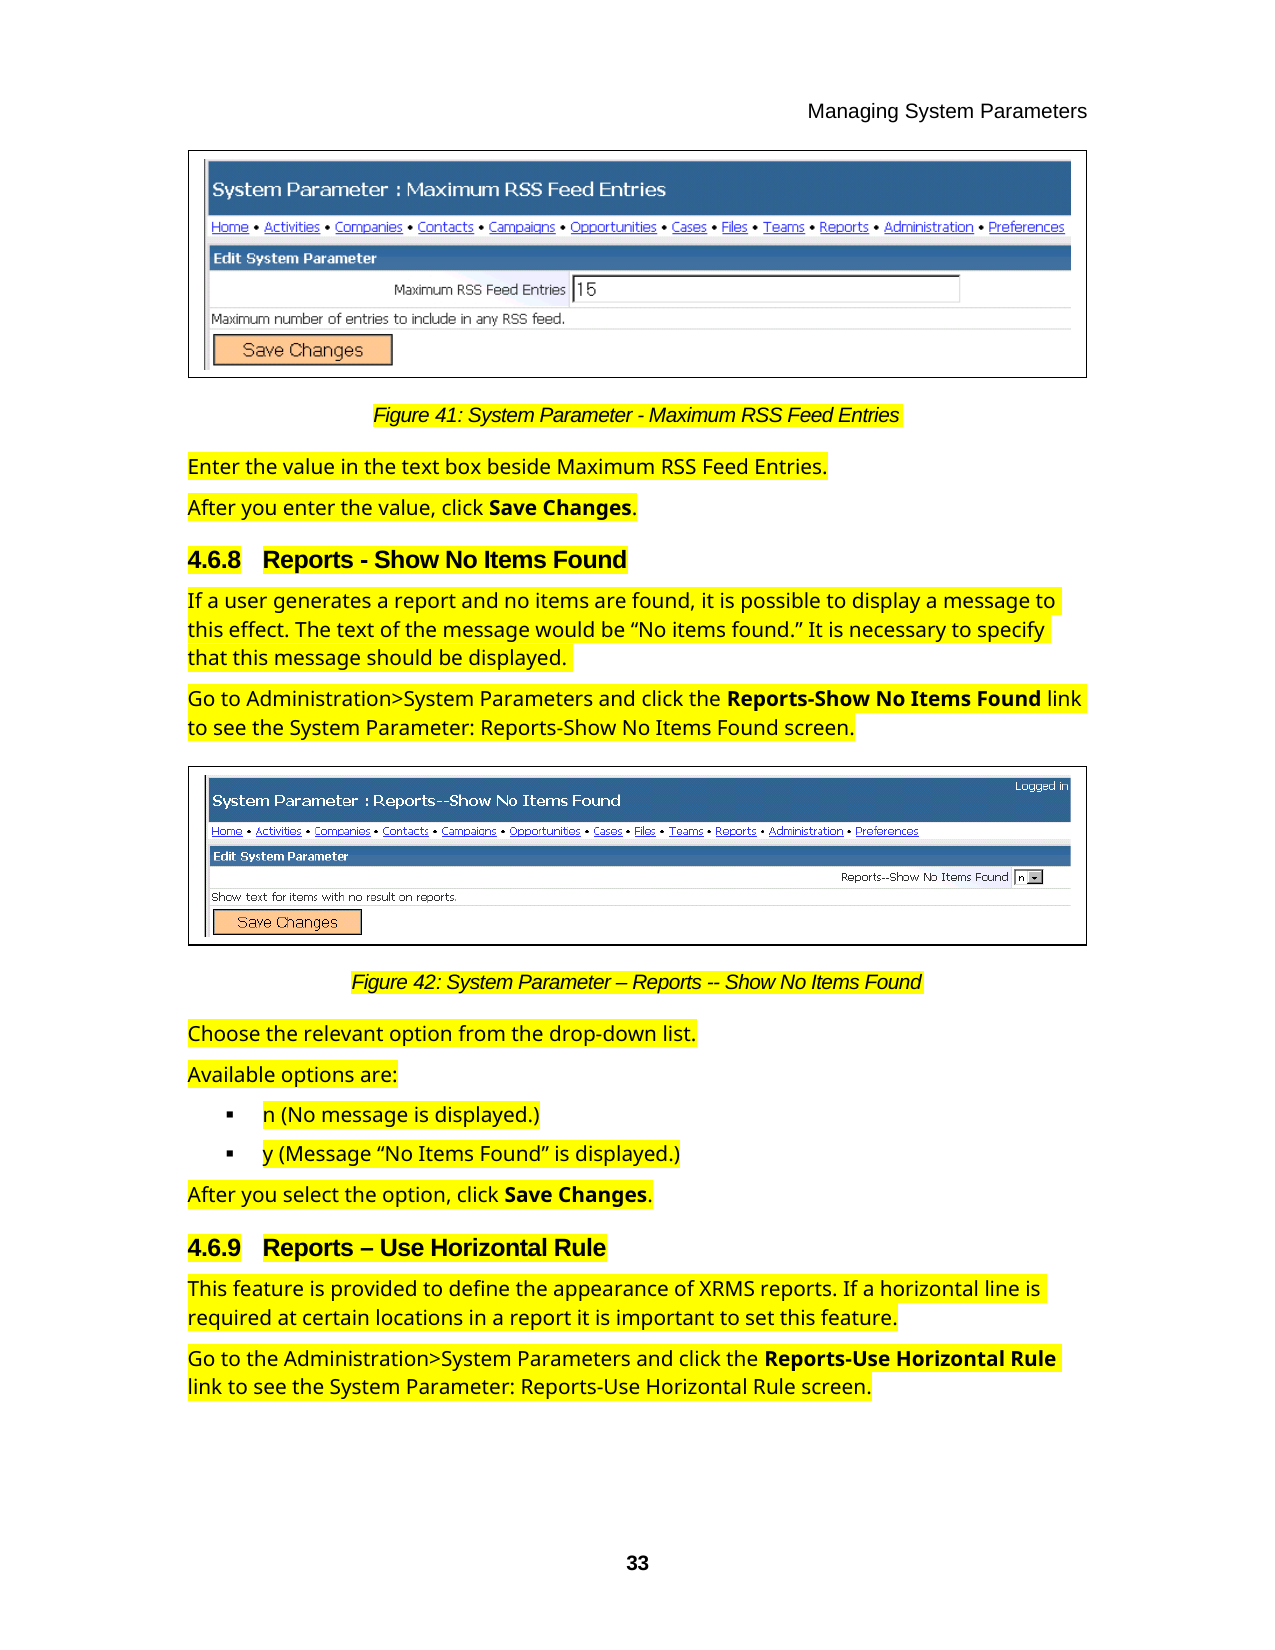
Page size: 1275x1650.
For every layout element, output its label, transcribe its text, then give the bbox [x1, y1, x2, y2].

text Available options are: [187, 1060, 1087, 1088]
text Choose the relevant option from the drop-down list. [187, 1019, 1087, 1047]
subtitle Reports – Use Horizontal Rule [187, 1234, 1087, 1262]
text Go to Administration>System Parameters and click the Reports-Show No Items Found link to see the System Parameter: Reports-Show No Items Found screen. [187, 684, 1087, 741]
list y (Message “No Items Found” is displayed.) [225, 1139, 1087, 1168]
subtitle Reports - Show No Items Found [187, 546, 1087, 574]
text Figure 42: System Parameter – Reports -- Show No Items Found [187, 971, 1087, 994]
text Go to the Administration>System Parameters and click the Reports-Use Horizontal Rule link to see the System Parameter: Reports-Use Horizontal Rule screen. [187, 1344, 1087, 1401]
text Figure 41: System Parameter - Maximum RSS Feed Entries [187, 403, 1087, 427]
list n (No message is displayed.) [225, 1101, 1087, 1129]
text Enter the value in the text box beside Maximum RSS Feed Entries. [187, 452, 1087, 480]
text After you enter the value, click Save Changes. [187, 493, 1087, 521]
picture [204, 159, 1071, 370]
text After you select the option, click Save Changes. [187, 1180, 1087, 1209]
text If a user generates a report and no items are found, it is possible to display a message to this effect. The text of the message would be “No items found.” It is necessary to specify that this message should be displayed. [187, 587, 1087, 672]
text This feature is provided to define the appearance of XRMS reports. If a horizontal line is required at certain locations in a report it is important to set this feature. [187, 1274, 1087, 1331]
picture [204, 775, 1071, 937]
